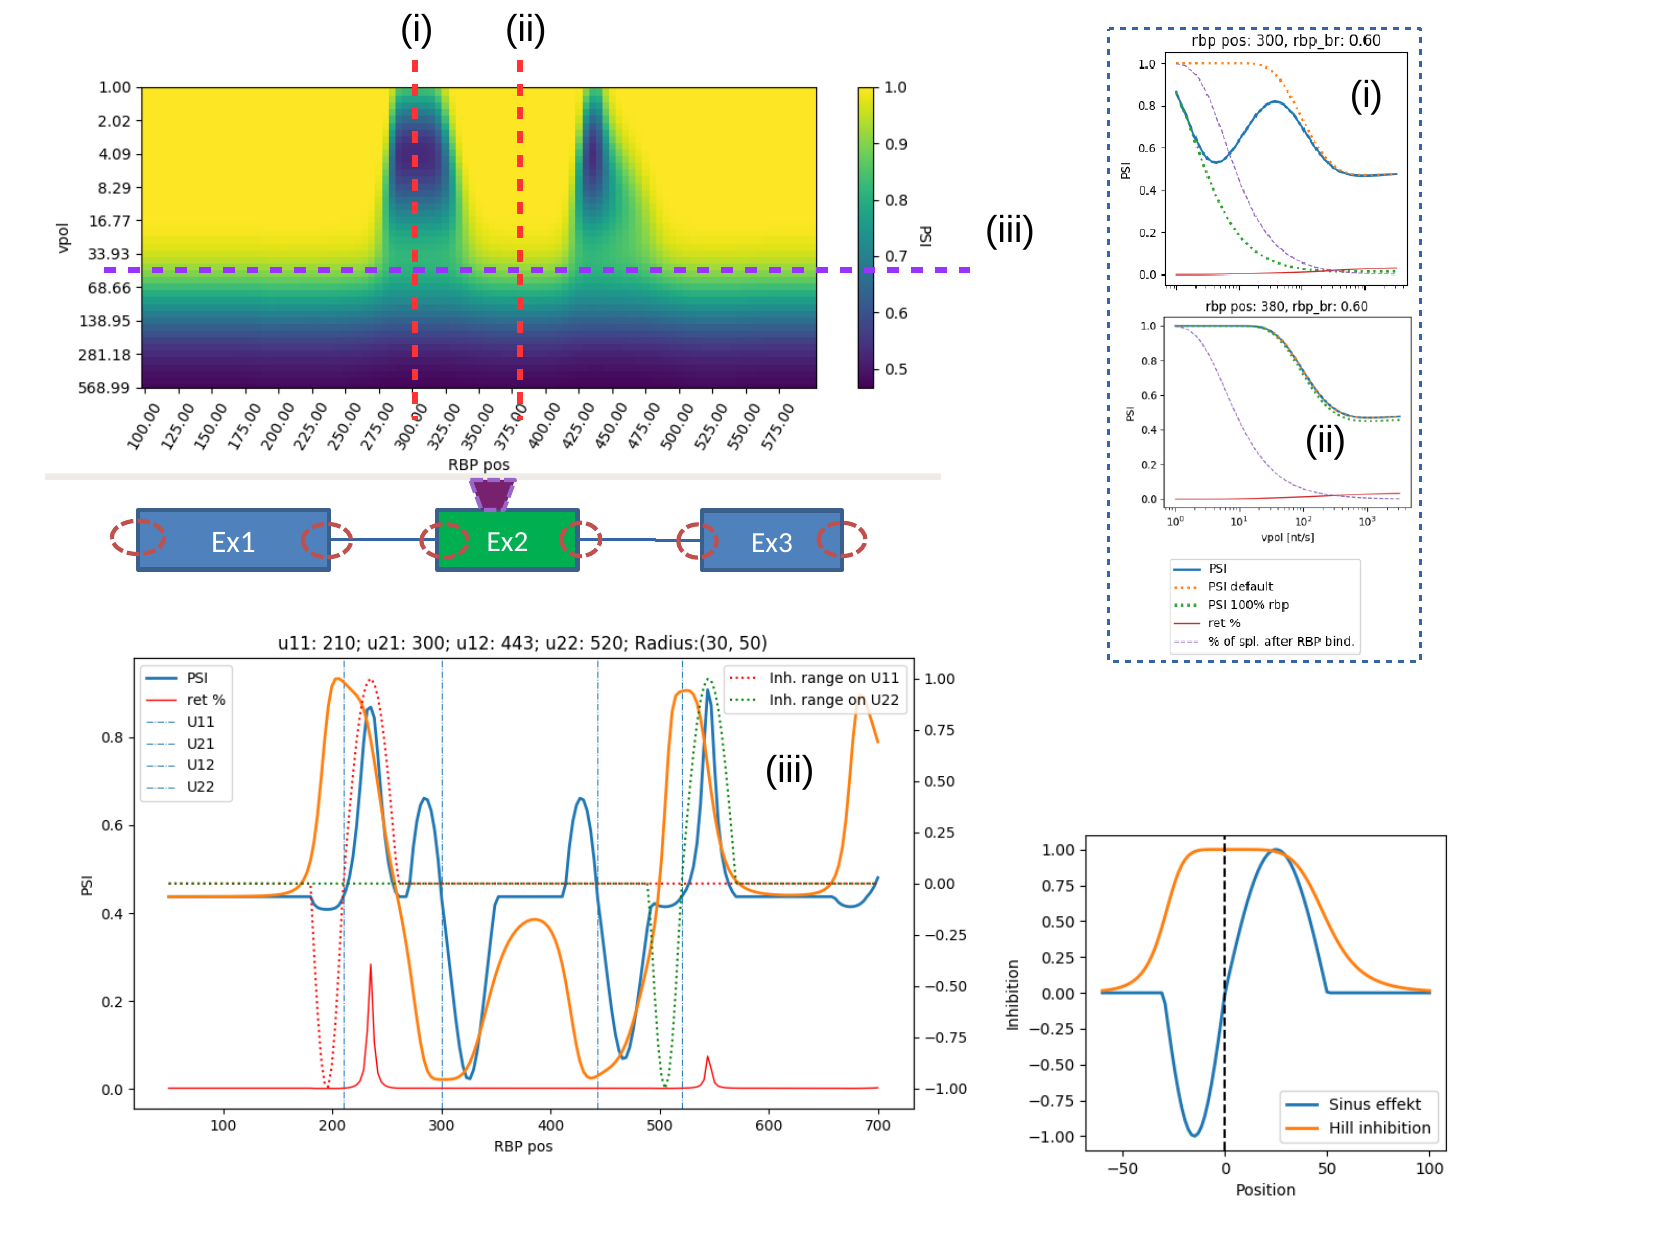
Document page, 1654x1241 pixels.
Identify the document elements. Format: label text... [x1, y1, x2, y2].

text_box (ii) [490, 0, 566, 99]
text_box [470, 479, 515, 511]
text_box (ii) [1290, 411, 1366, 511]
text_box Ex2 [437, 510, 578, 570]
text_box Ex1 [137, 510, 330, 570]
picture [45, 74, 941, 481]
picture [1110, 30, 1419, 661]
text_box (i) [1335, 66, 1411, 166]
text_box (iii) [970, 201, 1061, 301]
text_box Ex3 [702, 510, 843, 571]
text_box (iii) [750, 741, 841, 841]
text_box (i) [385, 0, 461, 99]
picture [45, 614, 1456, 1200]
